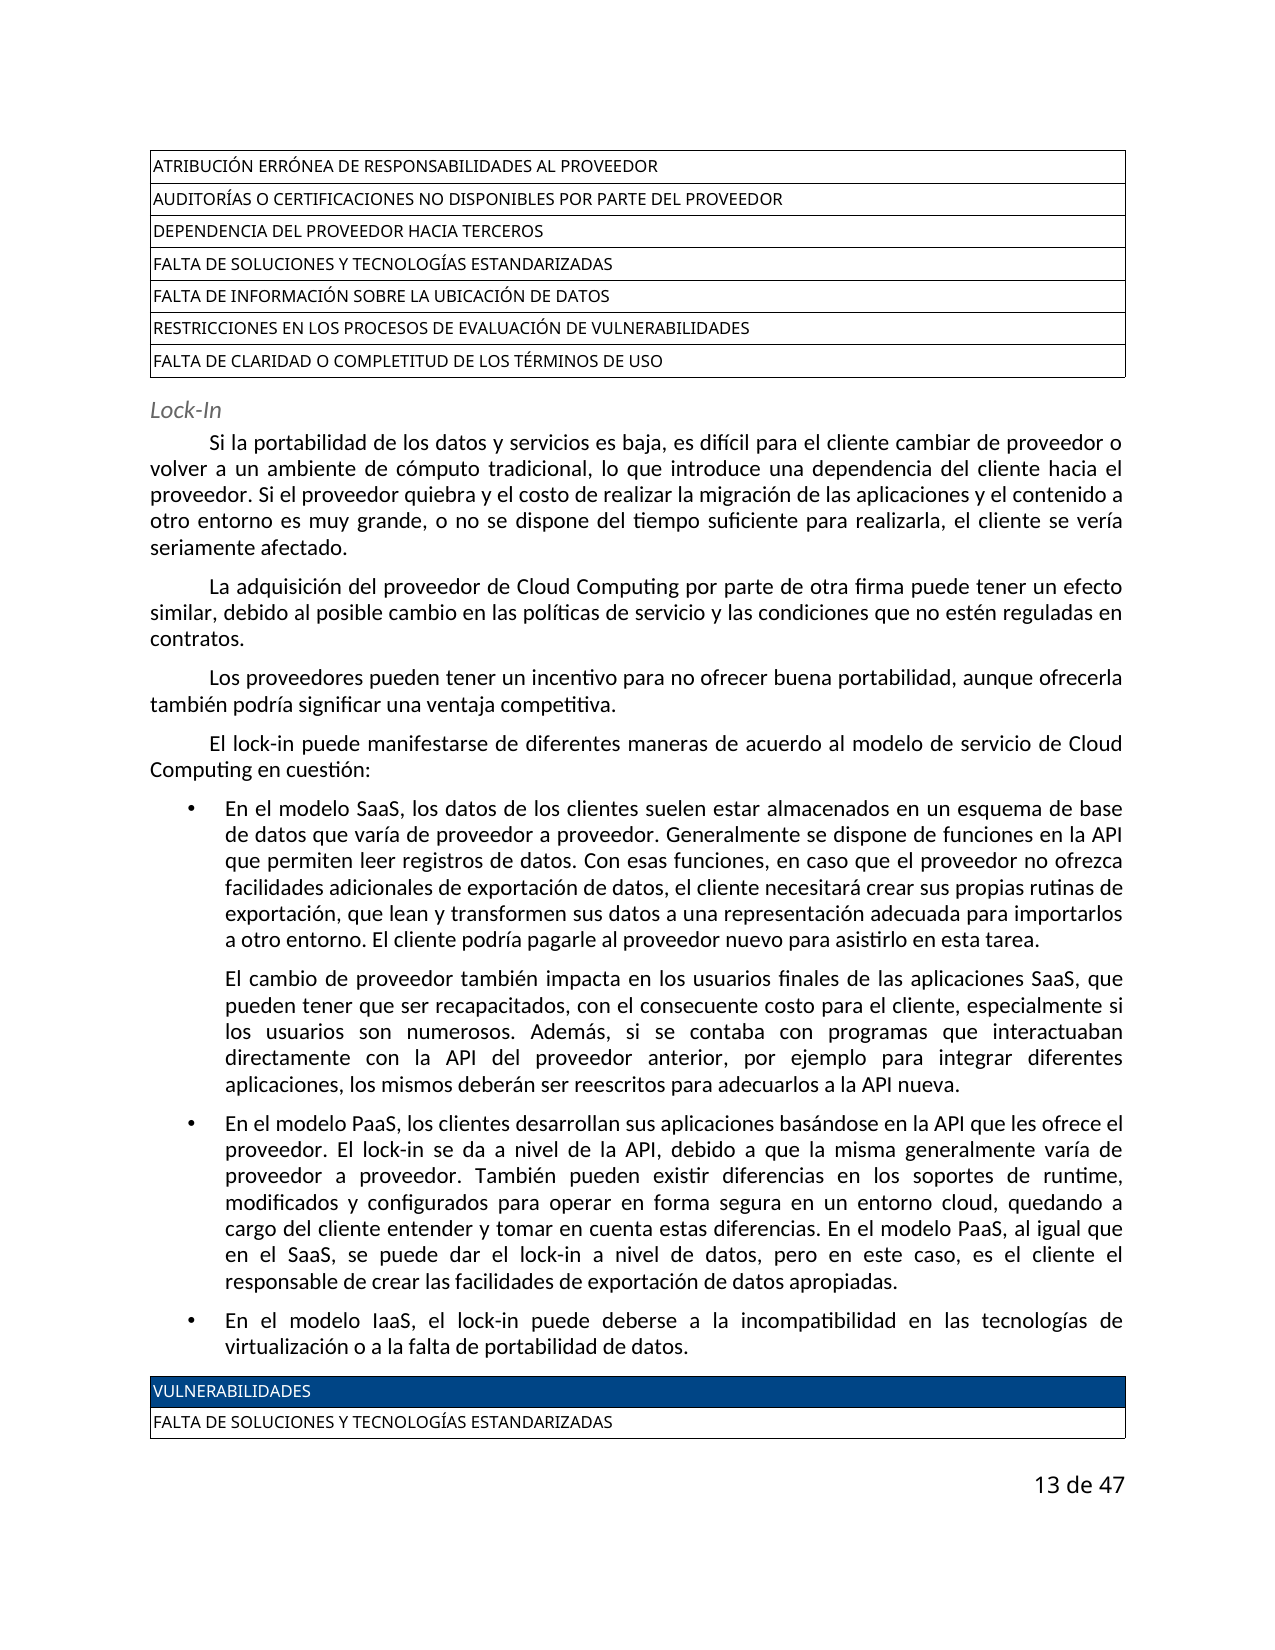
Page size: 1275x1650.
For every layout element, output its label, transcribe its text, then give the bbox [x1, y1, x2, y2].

table_cell FALTA DE INFORMACIÓN SOBRE LA UBICACIÓN DE DATOS [151, 281, 1125, 312]
table_cell FALTA DE SOLUCIONES Y TECNOLOGÍAS ESTANDARIZADAS [151, 1408, 1125, 1438]
list El cambio de proveedor también impacta en los usuarios finales de las aplicaciones SaaS, que pueden tener que ser recapacitados, con el consecuente costo para el cliente, especialmente si los usuarios son numerosos. Además, si se contaba con programas que interactuaban directamente con la API del proveedor anterior, por ejemplo para integrar diferentes aplicaciones, los mismos deberán ser reescritos para adecuarlos a la API nueva. [187, 969, 1125, 1098]
table_cell AUDITORÍAS O CERTIFICACIONES NO DISPONIBLES POR PARTE DEL PROVEEDOR [151, 184, 1125, 215]
text La adquisición del proveedor de Cloud Computing por parte de otra firma puede tener un efecto similar, debido al posible cambio en las políticas de servicio y las condiciones que no estén reguladas en contratos. [150, 577, 1125, 653]
subtitle Lock-In [150, 400, 1125, 425]
table_cell DEPENDENCIA DEL PROVEEDOR HACIA TERCEROS [151, 216, 1125, 247]
list En el modelo IaaS, el lock-in puede deberse a la incompatibilidad en las tecnologías de virtualización o a la falta de portabilidad de datos. [187, 1311, 1125, 1360]
table_header VULNERABILIDADES [151, 1377, 1125, 1407]
table_cell RESTRICCIONES EN LOS PROCESOS DE EVALUACIÓN DE VULNERABILIDADES [151, 313, 1125, 344]
table_cell FALTA DE CLARIDAD O COMPLETITUD DE LOS TÉRMINOS DE USO [151, 345, 1125, 377]
table_cell FALTA DE SOLUCIONES Y TECNOLOGÍAS ESTANDARIZADAS [151, 248, 1125, 279]
list En el modelo PaaS, los clientes desarrollan sus aplicaciones basándose en la API que les ofrece el proveedor. El lock-in se da a nivel de la API, debido a que la misma generalmente varía de proveedor a proveedor. También pueden existir diferencias en los soportes de runtime, modificados y configurados para operar en forma segura en un entorno cloud, quedando a cargo del cliente entender y tomar en cuenta estas diferencias. En el modelo PaaS, al igual que en el SaaS, se puede dar el lock-in a nivel de datos, pero en este caso, es el cliente el responsable de crear las facilidades de exportación de datos apropiadas. [187, 1114, 1125, 1295]
list En el modelo SaaS, los datos de los clientes suelen estar almacenados en un esquema de base de datos que varía de proveedor a proveedor. Generalmente se dispone de funciones en la API que permiten leer registros de datos. Con esas funciones, en caso que el proveedor no ofrezca facilidades adicionales de exportación de datos, el cliente necesitará crear sus propias rutinas de exportación, que lean y transformen sus datos a una representación adecuada para importarlos a otro entorno. El cliente podría pagarle al proveedor nuevo para asistirlo en esta tarea. [187, 799, 1125, 954]
text Los proveedores pueden tener un incentivo para no ofrecer buena portabilidad, aunque ofrecerla también podría significar una ventaja competitiva. [150, 668, 1125, 718]
table_cell ATRIBUCIÓN ERRÓNEA DE RESPONSABILIDADES AL PROVEEDOR [151, 151, 1125, 182]
text Si la portabilidad de los datos y servicios es baja, es difícil para el cliente cambiar de proveedor o volver a un ambiente de cómputo tradicional, lo que introduce una dependencia del cliente hacia el proveedor. Si el proveedor quiebra y el costo de realizar la migración de las aplicaciones y el contenido a otro entorno es muy grande, o no se dispone del tiempo suficiente para realizarla, el cliente se vería seriamente afectado. [150, 433, 1125, 561]
text El lock-in puede manifestarse de diferentes maneras de acuerdo al modelo de servicio de Cloud Computing en cuestión: [150, 734, 1125, 783]
